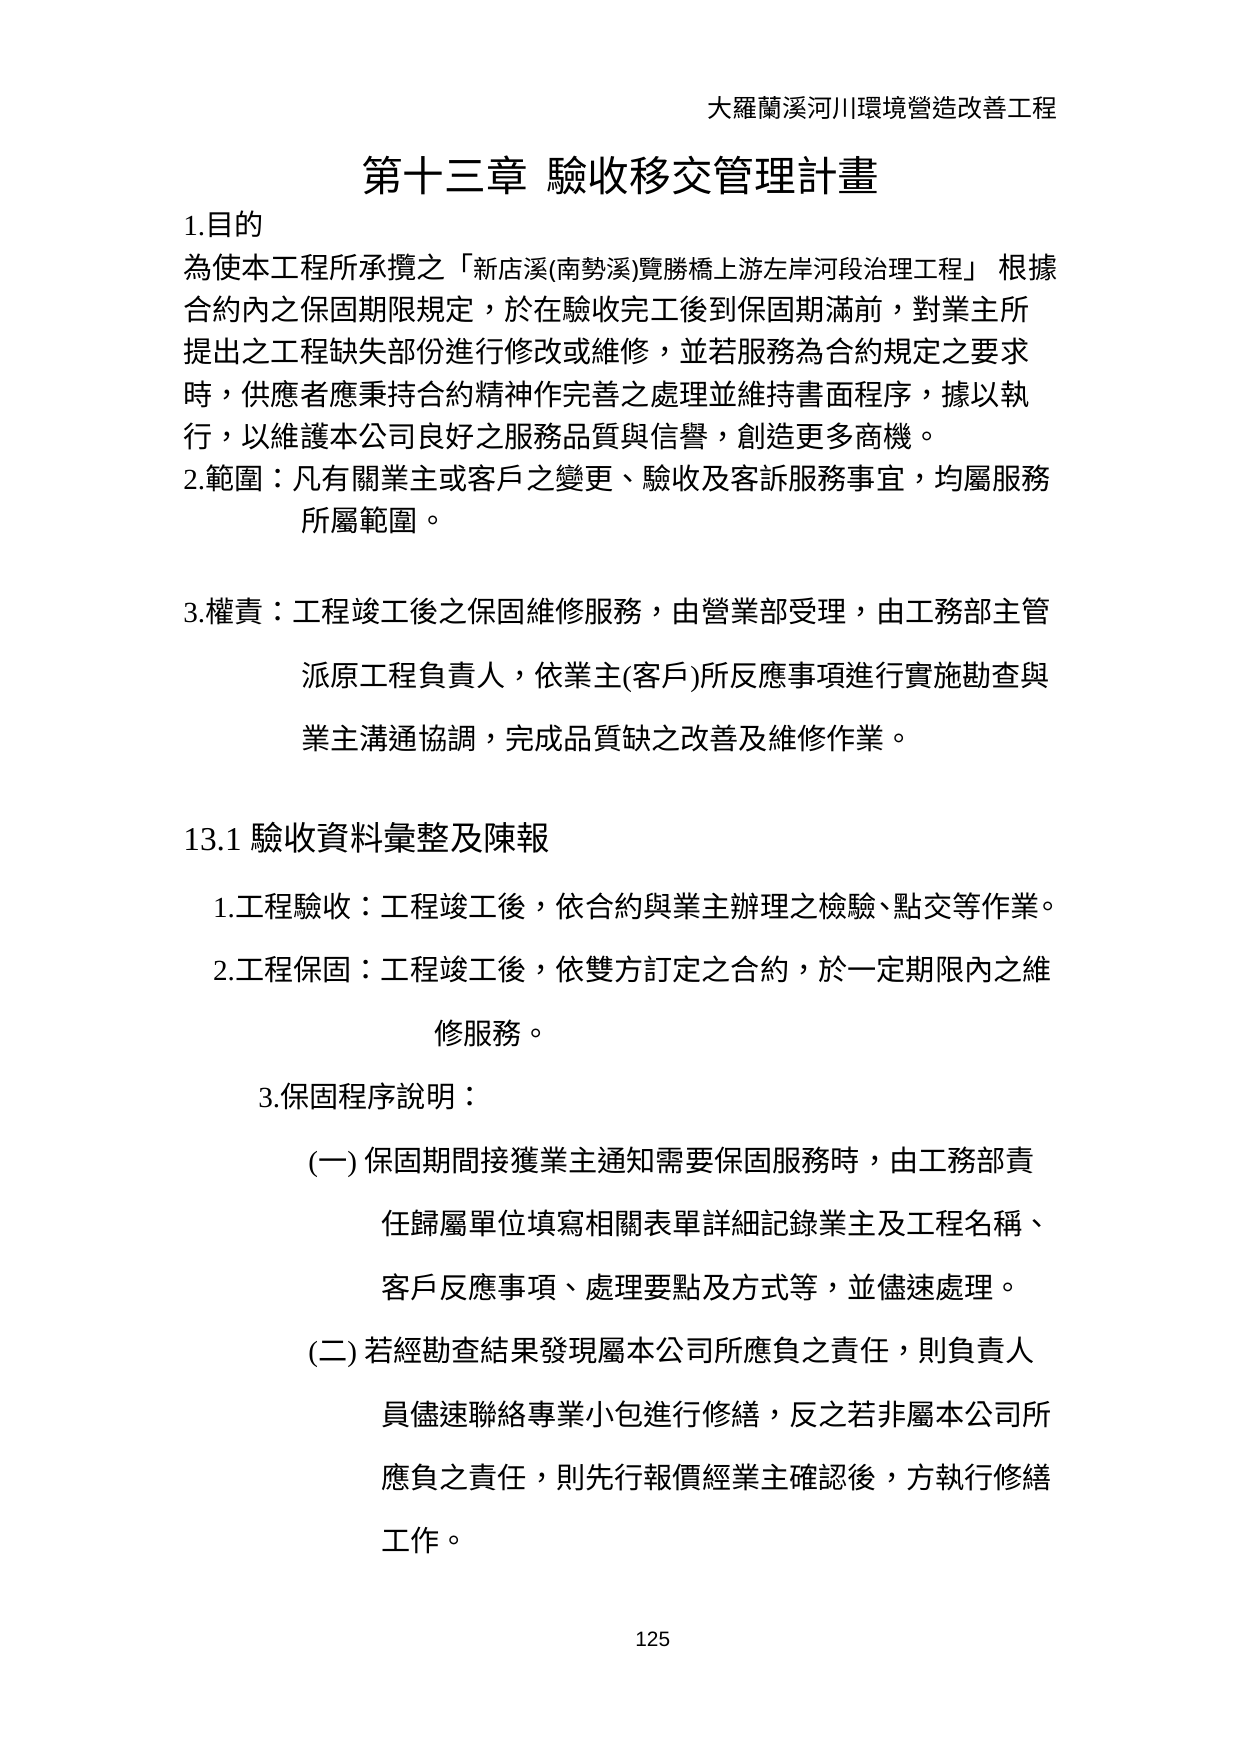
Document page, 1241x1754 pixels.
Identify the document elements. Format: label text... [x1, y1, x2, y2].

text 2.工程保固：工程竣工後，依雙方訂定之合約，於一定期限內之維修服務。 [213, 947, 1057, 1053]
text (一) 保固期間接獲業主通知需要保固服務時，由工務部責任歸屬單位填寫相關表單詳細記錄業主及工程名稱、客戶反應事項、處理要點及方式等，並儘速處理。 [308, 1137, 1057, 1306]
subtitle 1.目的 [183, 202, 1057, 244]
text 第十三章 驗收移交管理計畫 [183, 148, 1057, 202]
subtitle 2.範圍：凡有關業主或客戶之變更、驗收及客訴服務事宜，均屬服務所屬範圍。 [183, 456, 1057, 540]
text 1.工程驗收：工程竣工後，依合約與業主辦理之檢驗、點交等作業。 [213, 883, 1057, 926]
text 為使本工程所承攬之「新店溪(南勢溪)覽勝橋上游左岸河段治理工程」 根據合約內之保固期限規定，於在驗收完工後到保固期滿前，對業主所提出之工程缺失部份進行修改或維修，並若服務為合約規定之要求時，供應者應秉持合約精神作完善之處理並維持書面程序，據以執行，以維護本公司良好之服務品質與信譽，創造更多商機。 [183, 244, 1057, 456]
text 3.權責：工程竣工後之保固維修服務，由營業部受理，由工務部主管派原工程負責人，依業主(客戶)所反應事項進行實施勘查與業主溝通協調，完成品質缺之改善及維修作業。 [183, 589, 1057, 758]
subtitle 13.1 驗收資料彙整及陳報 [183, 811, 1057, 859]
text 3.保固程序說明： [258, 1074, 1057, 1116]
text (二) 若經勘查結果發現屬本公司所應負之責任，則負責人員儘速聯絡專業小包進行修繕，反之若非屬本公司所應負之責任，則先行報價經業主確認後，方執行修繕工作。 [308, 1328, 1057, 1560]
